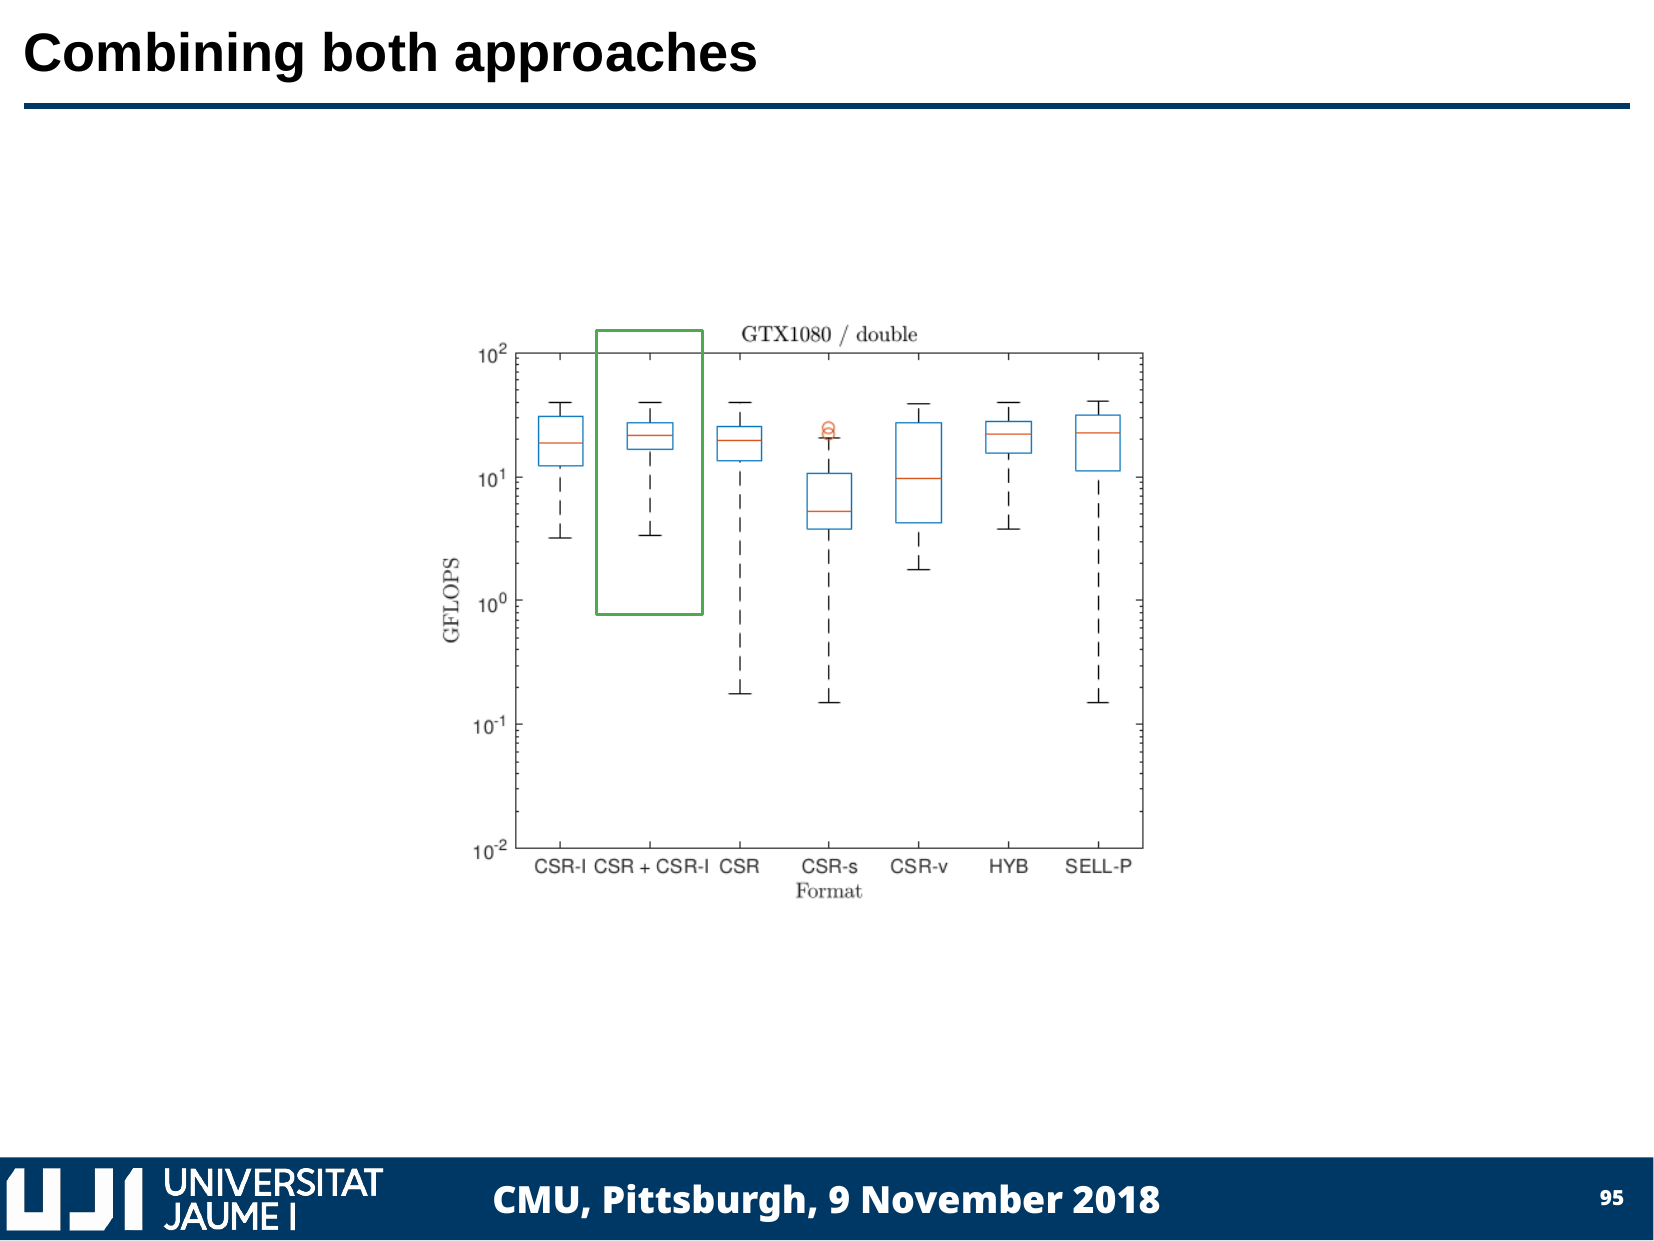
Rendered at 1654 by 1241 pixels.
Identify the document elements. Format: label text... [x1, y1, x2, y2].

picture [0, 1158, 390, 1241]
picture [419, 307, 1188, 906]
title Combining both approaches [23, 0, 1630, 107]
